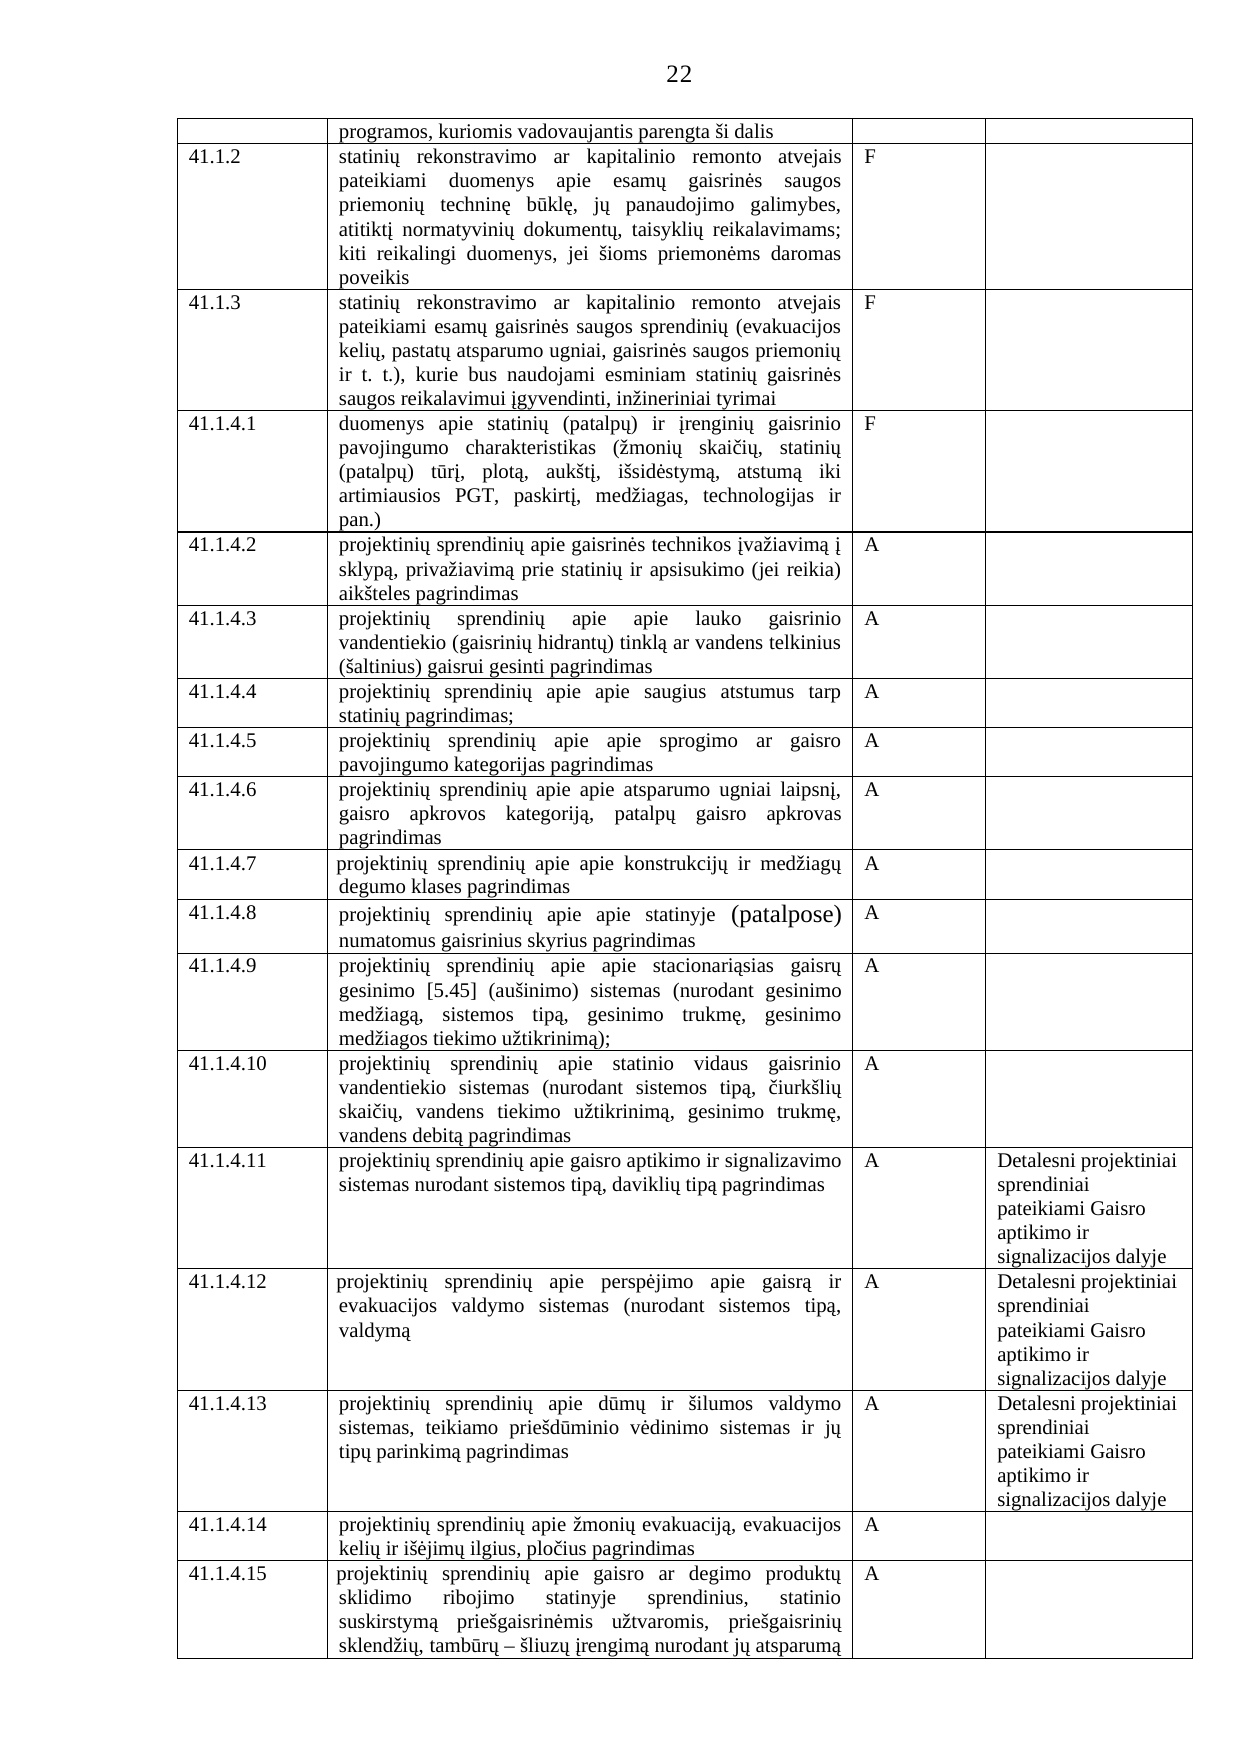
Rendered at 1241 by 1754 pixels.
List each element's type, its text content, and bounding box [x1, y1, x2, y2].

table_cell [986, 1561, 1192, 1657]
table_cell projektinių sprendinių apie dūmų ir šilumos valdymo sistemas, teikiamo priešdūminio vėdinimo sistemas ir jų tipų parinkimą pagrindimas [328, 1391, 852, 1511]
table_cell Detalesni projektiniai sprendiniai pateikiami Gaisro aptikimo ir signalizacijos dalyje [986, 1148, 1192, 1268]
table_cell Detalesni projektiniai sprendiniai pateikiami Gaisro aptikimo ir signalizacijos dalyje [986, 1269, 1192, 1390]
table_cell A [853, 900, 985, 952]
table_cell 41.1.4.1 [178, 411, 327, 531]
table_cell 41.1.3 [178, 290, 327, 410]
table_cell 41.1.4.3 [178, 606, 327, 678]
table_cell projektinių sprendinių apie apie konstrukcijų ir medžiagų degumo klases pagrindimas [328, 850, 852, 898]
table_cell A [853, 954, 985, 1050]
table_cell [986, 290, 1192, 410]
table_cell A [853, 850, 985, 898]
table_cell projektinių sprendinių apie statinio vidaus gaisrinio vandentiekio sistemas (nurodant sistemos tipą, čiurkšlių skaičių, vandens tiekimo užtikrinimą, gesinimo trukmę, vandens debitą pagrindimas [328, 1051, 852, 1147]
table_cell statinių rekonstravimo ar kapitalinio remonto atvejais pateikiami esamų gaisrinės saugos sprendinių (evakuacijos kelių, pastatų atsparumo ugniai, gaisrinės saugos priemonių ir t. t.), kurie bus naudojami esminiam statinių gaisrinės saugos reikalavimui įgyvendinti, inžineriniai tyrimai [328, 290, 852, 410]
table_cell projektinių sprendinių apie gaisro aptikimo ir signalizavimo sistemas nurodant sistemos tipą, daviklių tipą pagrindimas [328, 1148, 852, 1268]
table_cell projektinių sprendinių apie perspėjimo apie gaisrą ir evakuacijos valdymo sistemas (nurodant sistemos tipą, valdymą [328, 1269, 852, 1390]
table_cell [986, 954, 1192, 1050]
table_cell A [853, 679, 985, 727]
table_cell 41.1.4.11 [178, 1148, 327, 1268]
table_cell [986, 728, 1192, 776]
table_cell [986, 1512, 1192, 1560]
table_cell 41.1.4.2 [178, 533, 327, 604]
table_cell A [853, 1561, 985, 1657]
table_cell [986, 606, 1192, 678]
table_cell 41.1.4.5 [178, 728, 327, 776]
table_cell 41.1.4.15 [178, 1561, 327, 1657]
table_cell projektinių sprendinių apie apie saugius atstumus tarp statinių pagrindimas; [328, 679, 852, 727]
table_cell 41.1.4.10 [178, 1051, 327, 1147]
table_cell 41.1.4.6 [178, 777, 327, 849]
table_cell projektinių sprendinių apie apie sprogimo ar gaisro pavojingumo kategorijas pagrindimas [328, 728, 852, 776]
table_cell 41.1.4.14 [178, 1512, 327, 1560]
table_cell projektinių sprendinių apie apie atsparumo ugniai laipsnį, gaisro apkrovos kategoriją, patalpų gaisro apkrovas pagrindimas [328, 777, 852, 849]
table_cell 41.1.2 [178, 144, 327, 289]
table_cell statinių rekonstravimo ar kapitalinio remonto atvejais pateikiami duomenys apie esamų gaisrinės saugos priemonių techninę būklę, jų panaudojimo galimybes, atitiktį normatyvinių dokumentų, taisyklių reikalavimams; kiti reikalingi duomenys, jei šioms priemonėms daromas poveikis [328, 144, 852, 289]
table_cell projektinių sprendinių apie apie stacionariąsias gaisrų gesinimo [5.45] (aušinimo) sistemas (nurodant gesinimo medžiagą, sistemos tipą, gesinimo trukmę, gesinimo medžiagos tiekimo užtikrinimą); [328, 954, 852, 1050]
table_cell projektinių sprendinių apie gaisro ar degimo produktų sklidimo ribojimo statinyje sprendinius, statinio suskirstymą priešgaisrinėmis užtvaromis, priešgaisrinių sklendžių, tambūrų – šliuzų įrengimą nurodant jų atsparumą [328, 1561, 852, 1657]
table_cell [986, 679, 1192, 727]
table_cell [986, 533, 1192, 604]
table_cell [986, 411, 1192, 531]
table_cell [986, 119, 1192, 143]
table_cell projektinių sprendinių apie apie lauko gaisrinio vandentiekio (gaisrinių hidrantų) tinklą ar vandens telkinius (šaltinius) gaisrui gesinti pagrindimas [328, 606, 852, 678]
table_cell 41.1.4.4 [178, 679, 327, 727]
table_cell A [853, 1391, 985, 1511]
table_cell projektinių sprendinių apie gaisrinės technikos įvažiavimą į sklypą, privažiavimą prie statinių ir apsisukimo (jei reikia) aikšteles pagrindimas [328, 533, 852, 604]
table_cell F [853, 144, 985, 289]
table_cell A [853, 533, 985, 604]
table_cell A [853, 1148, 985, 1268]
table_cell [986, 144, 1192, 289]
table_cell 41.1.4.13 [178, 1391, 327, 1511]
table_cell 41.1.4.8 [178, 900, 327, 952]
table_cell projektinių sprendinių apie žmonių evakuaciją, evakuacijos kelių ir išėjimų ilgius, pločius pagrindimas [328, 1512, 852, 1560]
table_cell F [853, 411, 985, 531]
table_cell A [853, 728, 985, 776]
table_cell [178, 119, 327, 143]
table_cell 41.1.4.9 [178, 954, 327, 1050]
table_cell duomenys apie statinių (patalpų) ir įrenginių gaisrinio pavojingumo charakteristikas (žmonių skaičių, statinių (patalpų) tūrį, plotą, aukštį, išsidėstymą, atstumą iki artimiausios PGT, paskirtį, medžiagas, technologijas ir pan.) [328, 411, 852, 531]
table_cell [986, 777, 1192, 849]
table_cell 41.1.4.7 [178, 850, 327, 898]
table_cell projektinių sprendinių apie apie statinyje (patalpose) numatomus gaisrinius skyrius pagrindimas [328, 900, 852, 952]
table_cell programos, kuriomis vadovaujantis parengta ši dalis [328, 119, 852, 143]
table_cell Detalesni projektiniai sprendiniai pateikiami Gaisro aptikimo ir signalizacijos dalyje [986, 1391, 1192, 1511]
table_cell [853, 119, 985, 143]
table_cell [986, 1051, 1192, 1147]
table_cell F [853, 290, 985, 410]
table_cell [986, 900, 1192, 952]
table_cell A [853, 1512, 985, 1560]
table_cell A [853, 1269, 985, 1390]
table_cell A [853, 1051, 985, 1147]
table_cell A [853, 777, 985, 849]
table_cell [986, 850, 1192, 898]
table_cell A [853, 606, 985, 678]
table_cell 41.1.4.12 [178, 1269, 327, 1390]
